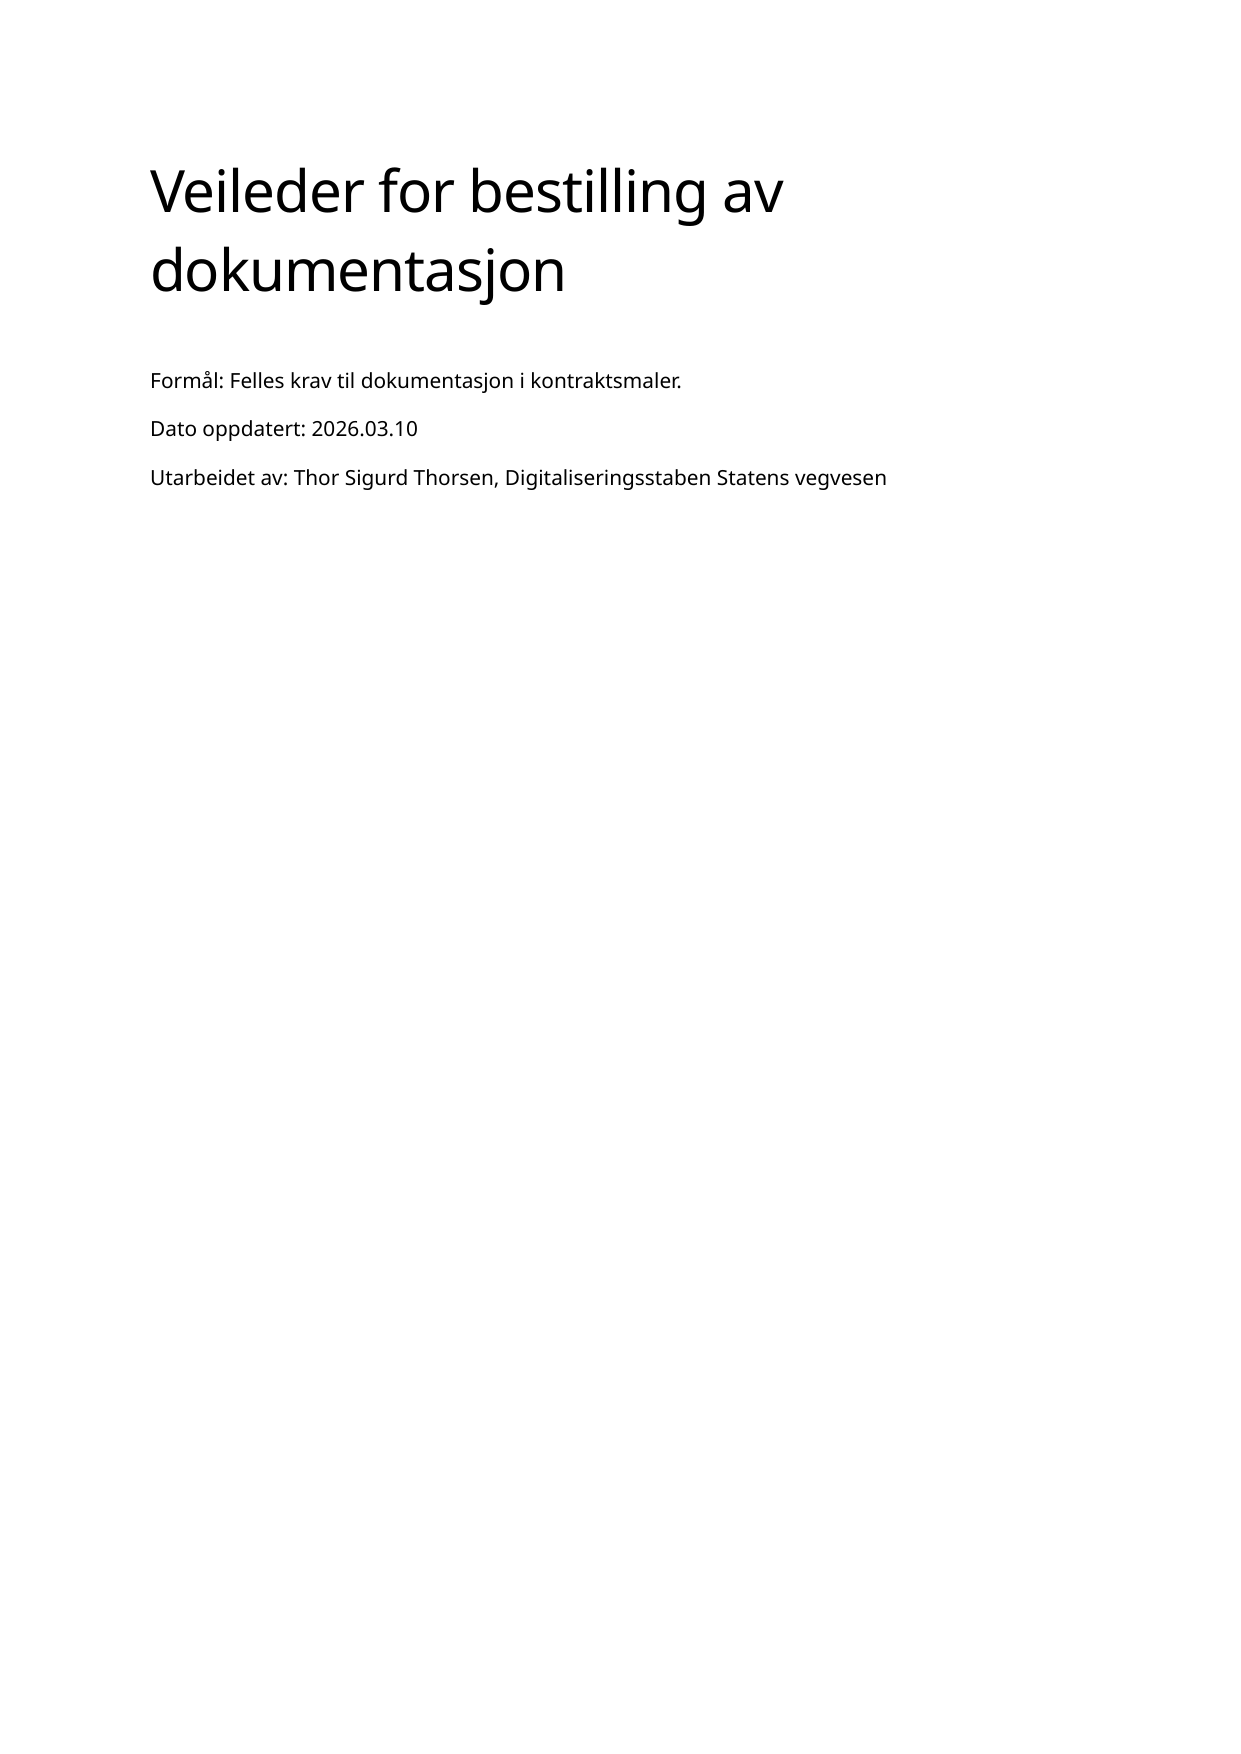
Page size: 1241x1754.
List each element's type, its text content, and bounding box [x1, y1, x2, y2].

text Veileder for bestilling av dokumentasjon [150, 150, 1090, 309]
text Formål: Felles krav til dokumentasjon i kontraktsmaler. [150, 366, 1090, 394]
text Dato oppdatert: 2026.03.10 [150, 414, 1090, 443]
text Utarbeidet av: Thor Sigurd Thorsen, Digitaliseringsstaben Statens vegvesen [150, 463, 1090, 491]
